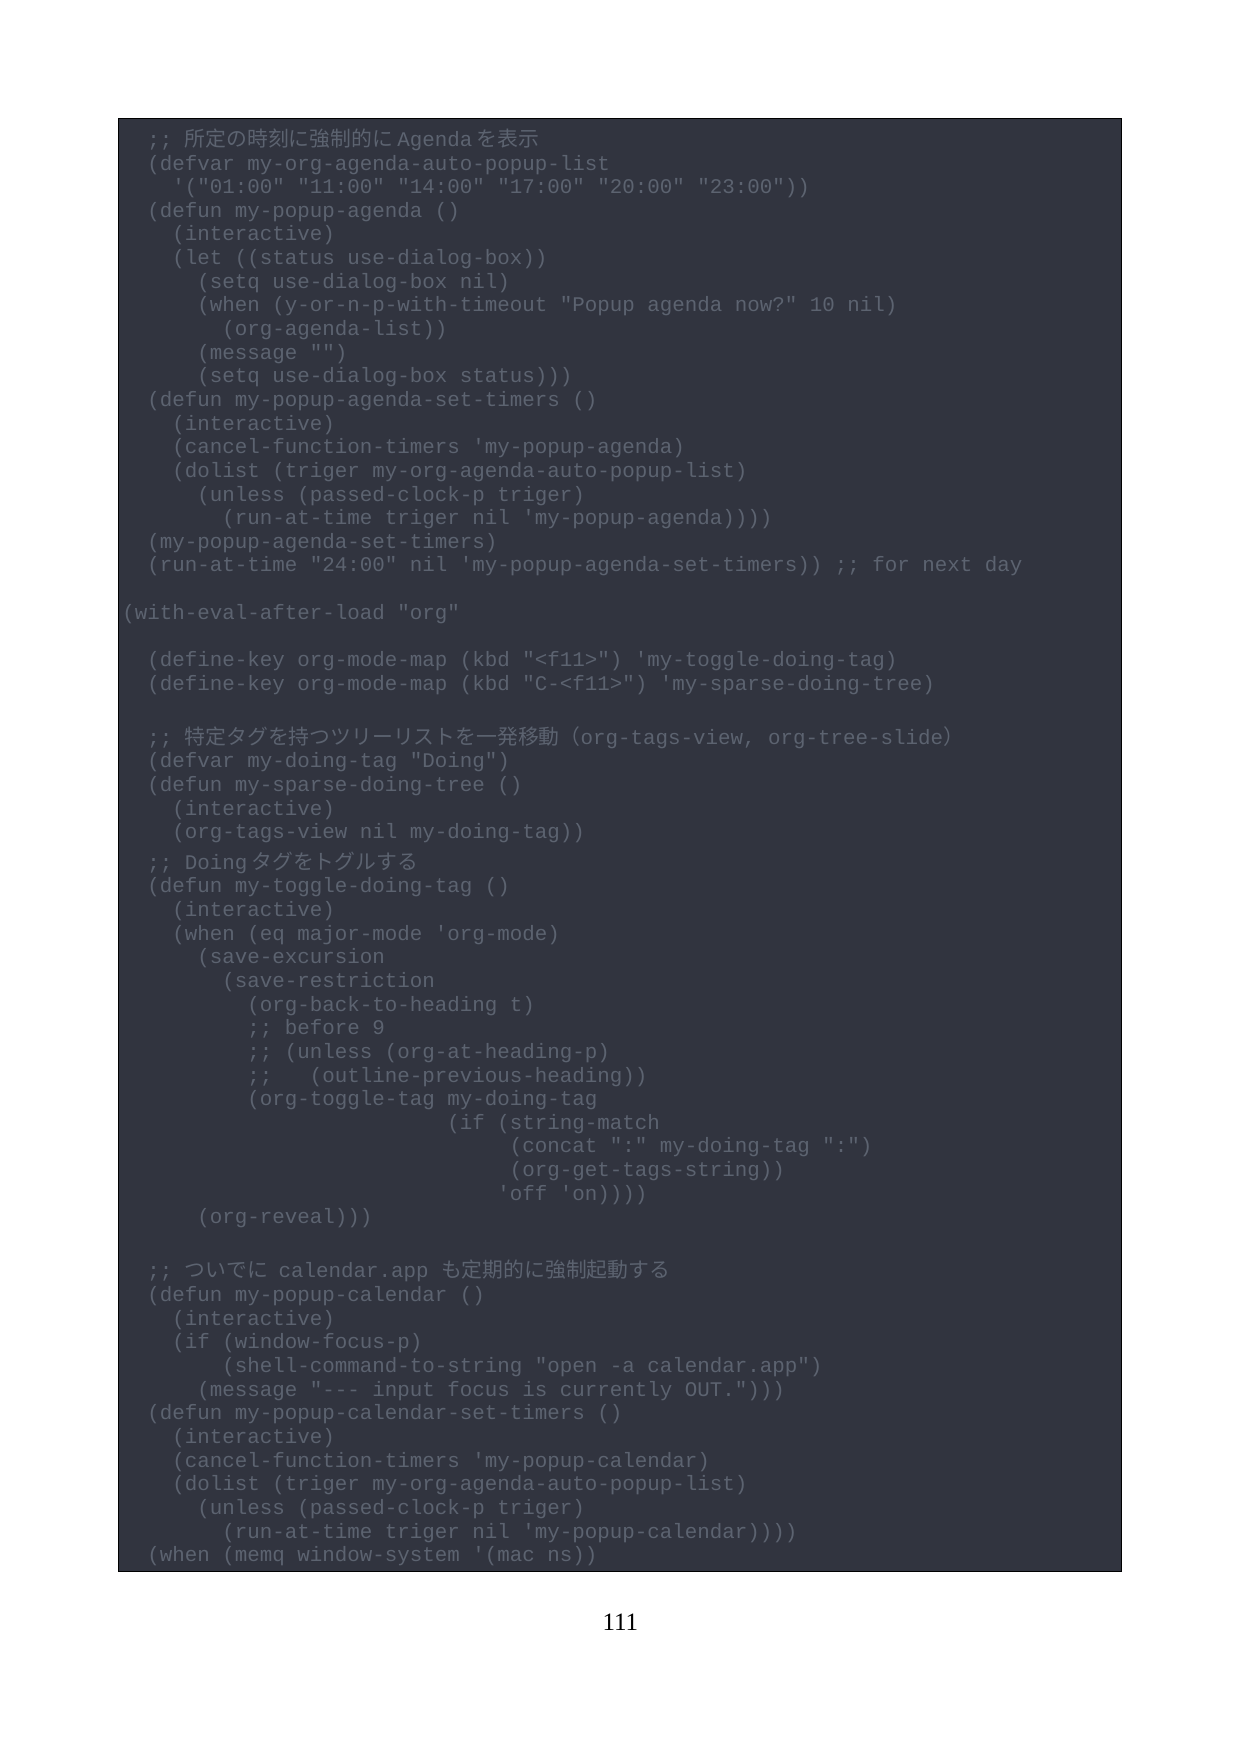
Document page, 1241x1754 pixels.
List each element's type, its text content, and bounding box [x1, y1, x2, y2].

text (defun my-popup-calendar-set-timers () [119, 1398, 1121, 1422]
text (if (string-match [119, 1108, 1121, 1132]
text (org-back-to-heading t) [119, 990, 1121, 1013]
text ;; Doingタグをトグルする [119, 841, 1121, 871]
text (interactive) [119, 1422, 1121, 1446]
text (run-at-time "24:00" nil 'my-popup-agenda-set-timers)) ;; for next day [119, 551, 1121, 574]
text (unless (passed-clock-p triger) [119, 479, 1121, 503]
text ;; ついでに calendar.app も定期的に強制起動する [119, 1250, 1121, 1280]
text (when (memq window-system '(mac ns)) [119, 1540, 1121, 1571]
text ;; 特定タグを持つツリーリストを一発移動（org-tags-view, org-tree-slide） [119, 716, 1121, 746]
text (interactive) [119, 794, 1121, 817]
text (interactive) [119, 1304, 1121, 1327]
text (if (window-focus-p) [119, 1327, 1121, 1351]
text (setq use-dialog-box nil) [119, 267, 1121, 290]
text (cancel-function-timers 'my-popup-calendar) [119, 1446, 1121, 1469]
text ;; before 9 [119, 1013, 1121, 1037]
text (org-agenda-list)) [119, 314, 1121, 338]
text '("01:00" "11:00" "14:00" "17:00" "20:00" "23:00")) [119, 172, 1121, 196]
text (run-at-time triger nil 'my-popup-calendar)))) [119, 1517, 1121, 1540]
text (defun my-popup-calendar () [119, 1280, 1121, 1304]
text (dolist (triger my-org-agenda-auto-popup-list) [119, 456, 1121, 479]
text ;; (unless (org-at-heading-p) [119, 1037, 1121, 1061]
text (save-excursion [119, 942, 1121, 966]
text (interactive) [119, 895, 1121, 919]
text (let ((status use-dialog-box)) [119, 243, 1121, 267]
text (with-eval-after-load "org" [119, 598, 1121, 621]
text (dolist (triger my-org-agenda-auto-popup-list) [119, 1469, 1121, 1493]
text (org-reveal))) [119, 1202, 1121, 1226]
text (defvar my-doing-tag "Doing") [119, 746, 1121, 770]
text (defun my-popup-agenda-set-timers () [119, 385, 1121, 409]
text ;; (outline-previous-heading)) [119, 1061, 1121, 1084]
text (defun my-sparse-doing-tree () [119, 770, 1121, 794]
text (shell-command-to-string "open -a calendar.app") [119, 1351, 1121, 1375]
text (define-key org-mode-map (kbd "<f11>") 'my-toggle-doing-tag) [119, 645, 1121, 669]
text (setq use-dialog-box status))) [119, 361, 1121, 385]
text (defun my-toggle-doing-tag () [119, 871, 1121, 895]
text (defvar my-org-agenda-auto-popup-list [119, 148, 1121, 172]
text (org-get-tags-string)) [119, 1155, 1121, 1179]
text (my-popup-agenda-set-timers) [119, 527, 1121, 551]
text 'off 'on)))) [119, 1179, 1121, 1202]
text (unless (passed-clock-p triger) [119, 1493, 1121, 1517]
text (org-toggle-tag my-doing-tag [119, 1084, 1121, 1108]
text (cancel-function-timers 'my-popup-agenda) [119, 432, 1121, 456]
text (message "--- input focus is currently OUT."))) [119, 1375, 1121, 1398]
text (org-tags-view nil my-doing-tag)) [119, 817, 1121, 841]
text (interactive) [119, 219, 1121, 243]
text (interactive) [119, 409, 1121, 432]
text (run-at-time triger nil 'my-popup-agenda)))) [119, 503, 1121, 527]
text (concat ":" my-doing-tag ":") [119, 1132, 1121, 1155]
text (when (y-or-n-p-with-timeout "Popup agenda now?" 10 nil) [119, 290, 1121, 314]
text (define-key org-mode-map (kbd "C-<f11>") 'my-sparse-doing-tree) [119, 669, 1121, 692]
text (message "") [119, 338, 1121, 361]
text (defun my-popup-agenda () [119, 196, 1121, 219]
text (save-restriction [119, 966, 1121, 990]
text ;; 所定の時刻に強制的にAgendaを表示 [119, 119, 1121, 148]
text (when (eq major-mode 'org-mode) [119, 919, 1121, 942]
